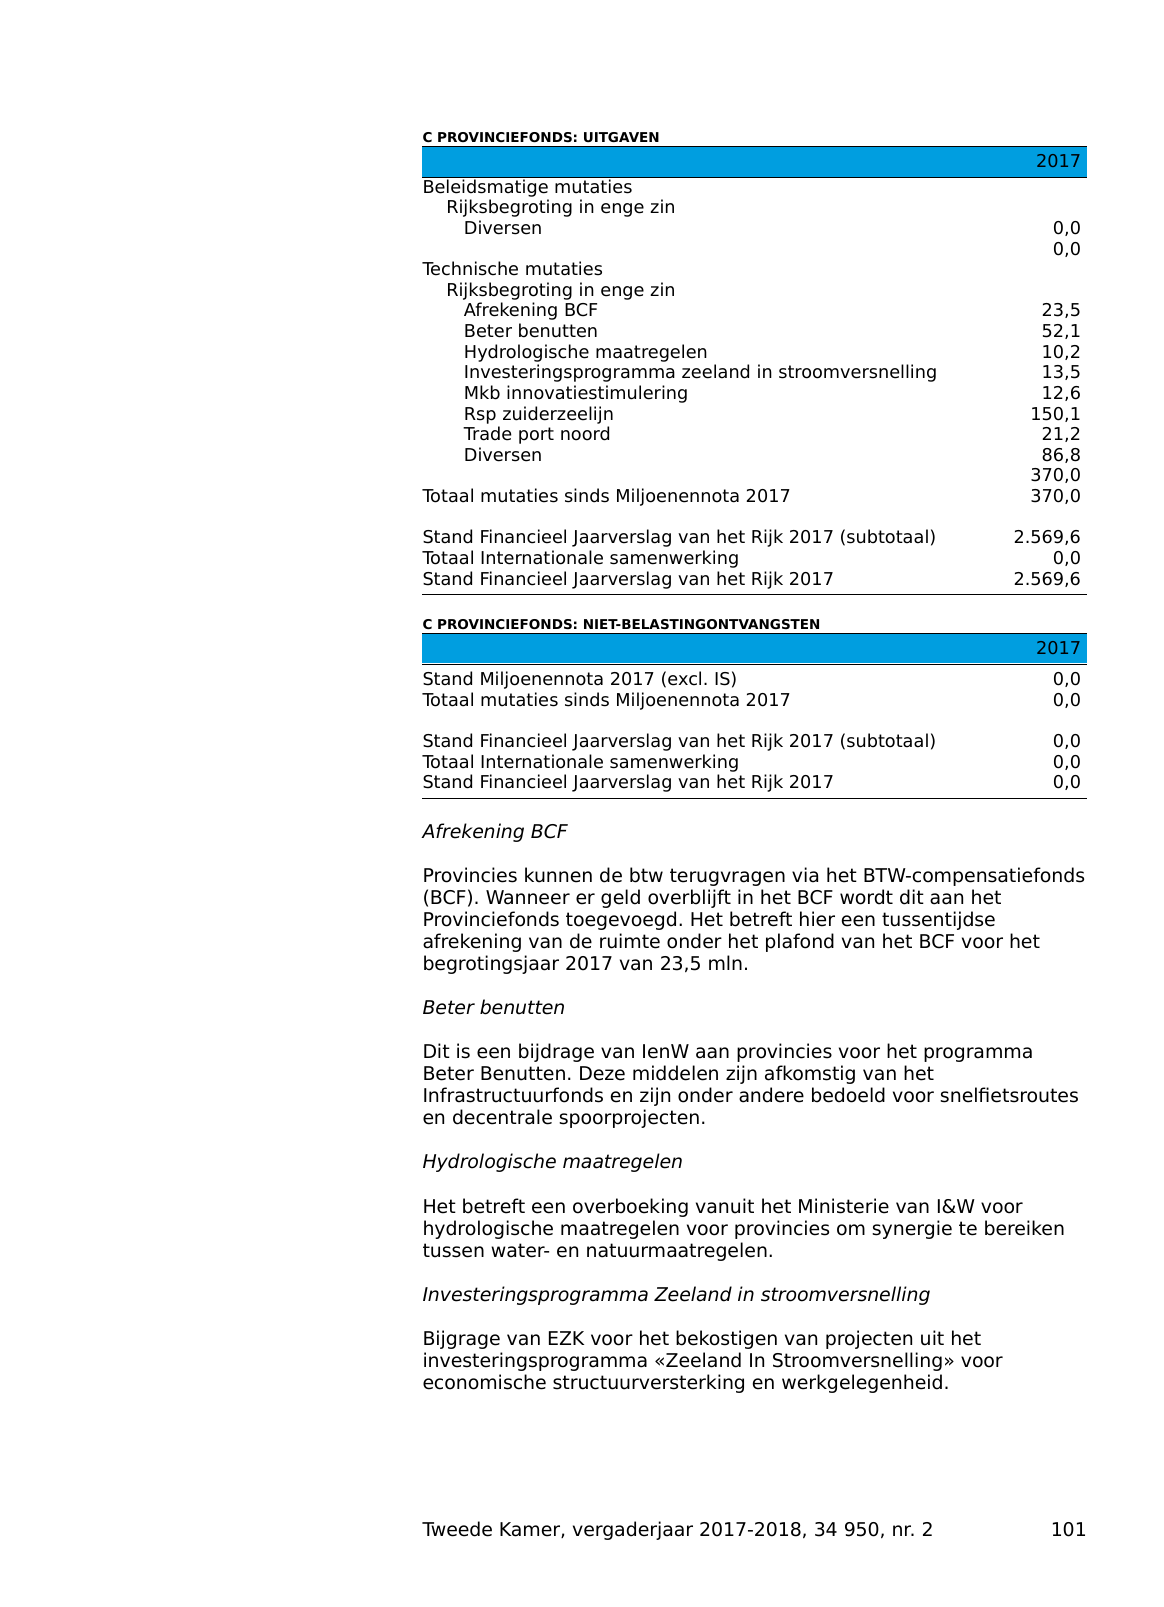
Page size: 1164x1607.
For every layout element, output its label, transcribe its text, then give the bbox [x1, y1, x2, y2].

table_cell Stand Financieel Jaarverslag van het Rijk 2017 [422, 773, 968, 798]
table_cell Investeringsprogramma zeeland in stroomversnelling [458, 362, 968, 383]
table_cell [422, 424, 440, 445]
table_cell 0,0 [969, 239, 1087, 259]
table_header C PROVINCIEFONDS: NIET-BELASTINGONTVANGSTEN [422, 617, 1087, 632]
table_cell Afrekening BCF [458, 300, 968, 321]
table_cell [422, 321, 440, 342]
table_cell 0,0 [969, 690, 1087, 711]
subtitle Beter benutten [422, 997, 1087, 1019]
table_cell [422, 218, 440, 238]
table_cell 10,2 [969, 342, 1087, 362]
table_cell Stand Financieel Jaarverslag van het Rijk 2017 (subtotaal) [422, 527, 968, 548]
table_cell [440, 239, 458, 259]
table_cell 2.569,6 [969, 569, 1087, 594]
table_cell [458, 239, 968, 259]
table_cell 12,6 [969, 383, 1087, 403]
table_cell Totaal Internationale samenwerking [422, 752, 968, 772]
table_cell [969, 197, 1087, 218]
table_cell 2017 [969, 147, 1087, 177]
text Het betreft een overboeking vanuit het Ministerie van I&W voor hydrologische maatregelen voor provincies om synergie te bereiken tussen water- en natuurmaatregelen. [422, 1196, 1087, 1262]
table_cell [440, 300, 458, 321]
table_cell Stand Miljoenennota 2017 (excl. IS) [422, 665, 968, 690]
table_cell [422, 711, 968, 731]
table_cell 370,0 [969, 486, 1087, 507]
table_cell [422, 362, 440, 383]
table_cell Beter benutten [458, 321, 968, 342]
table_cell 23,5 [969, 300, 1087, 321]
table_cell [422, 342, 440, 362]
table_cell [440, 465, 458, 486]
table_cell Technische mutaties [422, 259, 968, 280]
table_cell [440, 362, 458, 383]
table_cell [440, 342, 458, 362]
table_cell Beleidsmatige mutaties [422, 178, 968, 197]
text Bijgrage van EZK voor het bekostigen van projecten uit het investeringsprogramma «Zeeland In Stroomversnelling» voor economische structuurversterking en werkgelegenheid. [422, 1328, 1087, 1394]
table_cell Totaal Internationale samenwerking [422, 548, 968, 568]
table_cell [422, 197, 440, 218]
table_cell 150,1 [969, 404, 1087, 424]
table_cell 0,0 [969, 731, 1087, 752]
table_cell [422, 147, 968, 177]
table_cell Stand Financieel Jaarverslag van het Rijk 2017 (subtotaal) [422, 731, 968, 752]
table_cell [458, 507, 968, 527]
table_cell 86,8 [969, 445, 1087, 465]
table_cell [422, 507, 440, 527]
table_cell [969, 280, 1087, 300]
table_cell [440, 383, 458, 403]
subtitle Afrekening BCF [422, 821, 1087, 843]
table_cell [969, 259, 1087, 280]
table_cell [422, 404, 440, 424]
table_cell [422, 445, 440, 465]
table_cell [422, 465, 440, 486]
table_cell [458, 465, 968, 486]
table_cell [422, 300, 440, 321]
table_cell Diversen [458, 445, 968, 465]
table_cell Hydrologische maatregelen [458, 342, 968, 362]
table_cell [969, 711, 1087, 731]
table_cell Totaal mutaties sinds Miljoenennota 2017 [422, 486, 968, 507]
subtitle Investeringsprogramma Zeeland in stroomversnelling [422, 1284, 1087, 1306]
table_cell [422, 634, 968, 663]
table_cell 13,5 [969, 362, 1087, 383]
table_cell Diversen [458, 218, 968, 238]
subtitle Hydrologische maatregelen [422, 1151, 1087, 1173]
table_cell [440, 404, 458, 424]
table_cell Stand Financieel Jaarverslag van het Rijk 2017 [422, 569, 968, 594]
table_cell Rijksbegroting in enge zin [440, 197, 968, 218]
table_cell 0,0 [969, 752, 1087, 772]
table_cell Rsp zuiderzeelijn [458, 404, 968, 424]
text Dit is een bijdrage van IenW aan provincies voor het programma Beter Benutten. Deze middelen zijn afkomstig van het Infrastructuurfonds en zijn onder andere bedoeld voor snelfietsroutes en decentrale spoorprojecten. [422, 1041, 1087, 1129]
table_cell [969, 507, 1087, 527]
table_cell [440, 321, 458, 342]
table_cell [440, 445, 458, 465]
table_cell [440, 507, 458, 527]
table_cell 21,2 [969, 424, 1087, 445]
table_cell 0,0 [969, 773, 1087, 798]
table_cell 0,0 [969, 218, 1087, 238]
table_cell [969, 178, 1087, 197]
table_cell 2017 [969, 634, 1087, 663]
table_cell 0,0 [969, 665, 1087, 690]
table_cell [440, 218, 458, 238]
table_cell Rijksbegroting in enge zin [440, 280, 968, 300]
table_cell 52,1 [969, 321, 1087, 342]
table_cell [440, 424, 458, 445]
text Provincies kunnen de btw terugvragen via het BTW-compensatiefonds (BCF). Wanneer er geld overblijft in het BCF wordt dit aan het Provinciefonds toegevoegd. Het betreft hier een tussentijdse afrekening van de ruimte onder het plafond van het BCF voor het begrotingsjaar 2017 van 23,5 mln. [422, 865, 1087, 975]
table_cell 2.569,6 [969, 527, 1087, 548]
table_cell Trade port noord [458, 424, 968, 445]
table_cell [422, 280, 440, 300]
table_cell Mkb innovatiestimulering [458, 383, 968, 403]
table_cell 370,0 [969, 465, 1087, 486]
table_cell [422, 239, 440, 259]
table_cell 0,0 [969, 548, 1087, 568]
table_cell Totaal mutaties sinds Miljoenennota 2017 [422, 690, 968, 711]
table_header C PROVINCIEFONDS: UITGAVEN [422, 130, 1087, 146]
table_cell [422, 383, 440, 403]
